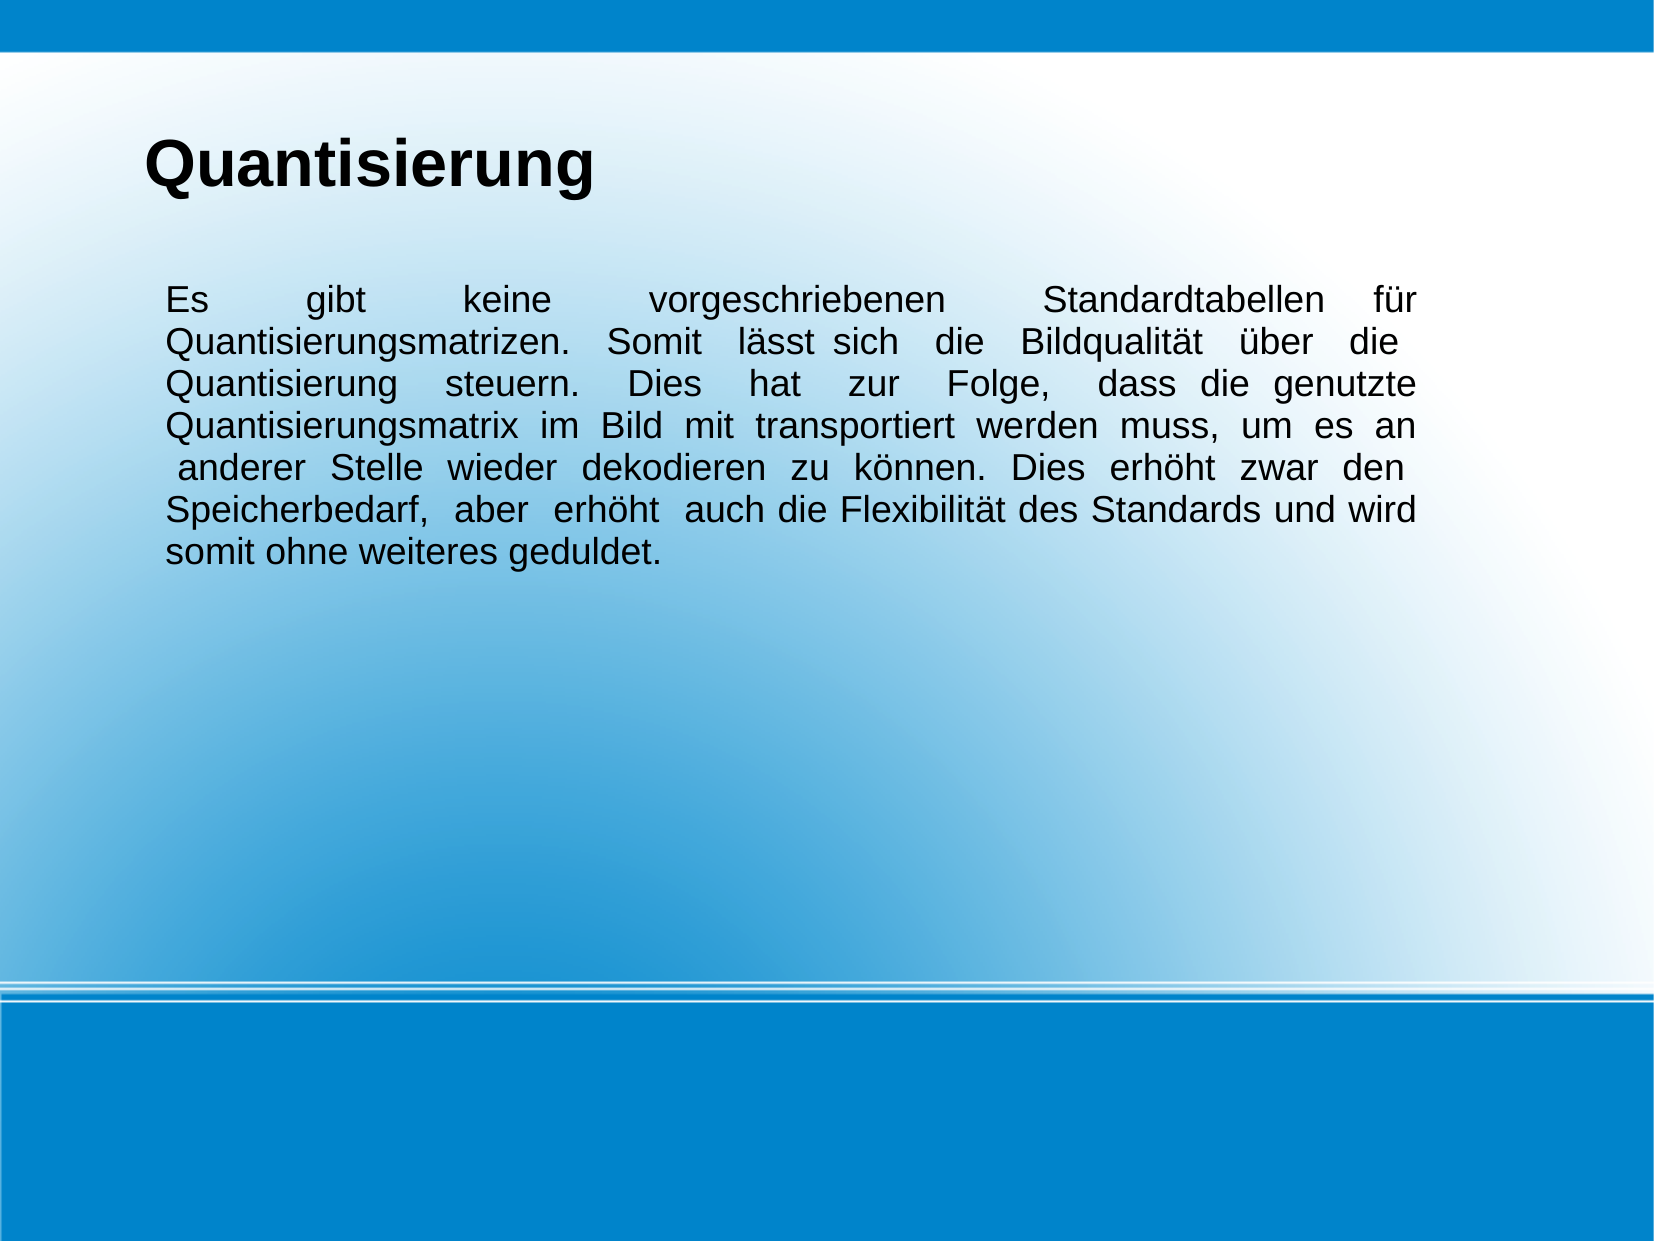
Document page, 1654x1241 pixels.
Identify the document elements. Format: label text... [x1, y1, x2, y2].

text_box Quantisierung [73, 125, 626, 201]
list Es gibt keine vorgeschriebenen Standardtabellen für Quantisierungsmatrizen. Somit lässt sich die Bildqualität über die Quantisierung steuern. Dies hat zur Folge, dass die genutzte Quantisierungsmatrix im Bild mit transportiert werden muss, um es an anderer Stelle wieder dekodieren zu können. Dies erhöht zwar den Speicherbedarf, aber erhöht auch die Flexibilität des Standards und wird somit ohne weiteres geduldet. [94, 206, 1418, 886]
picture [0, 52, 1654, 1241]
